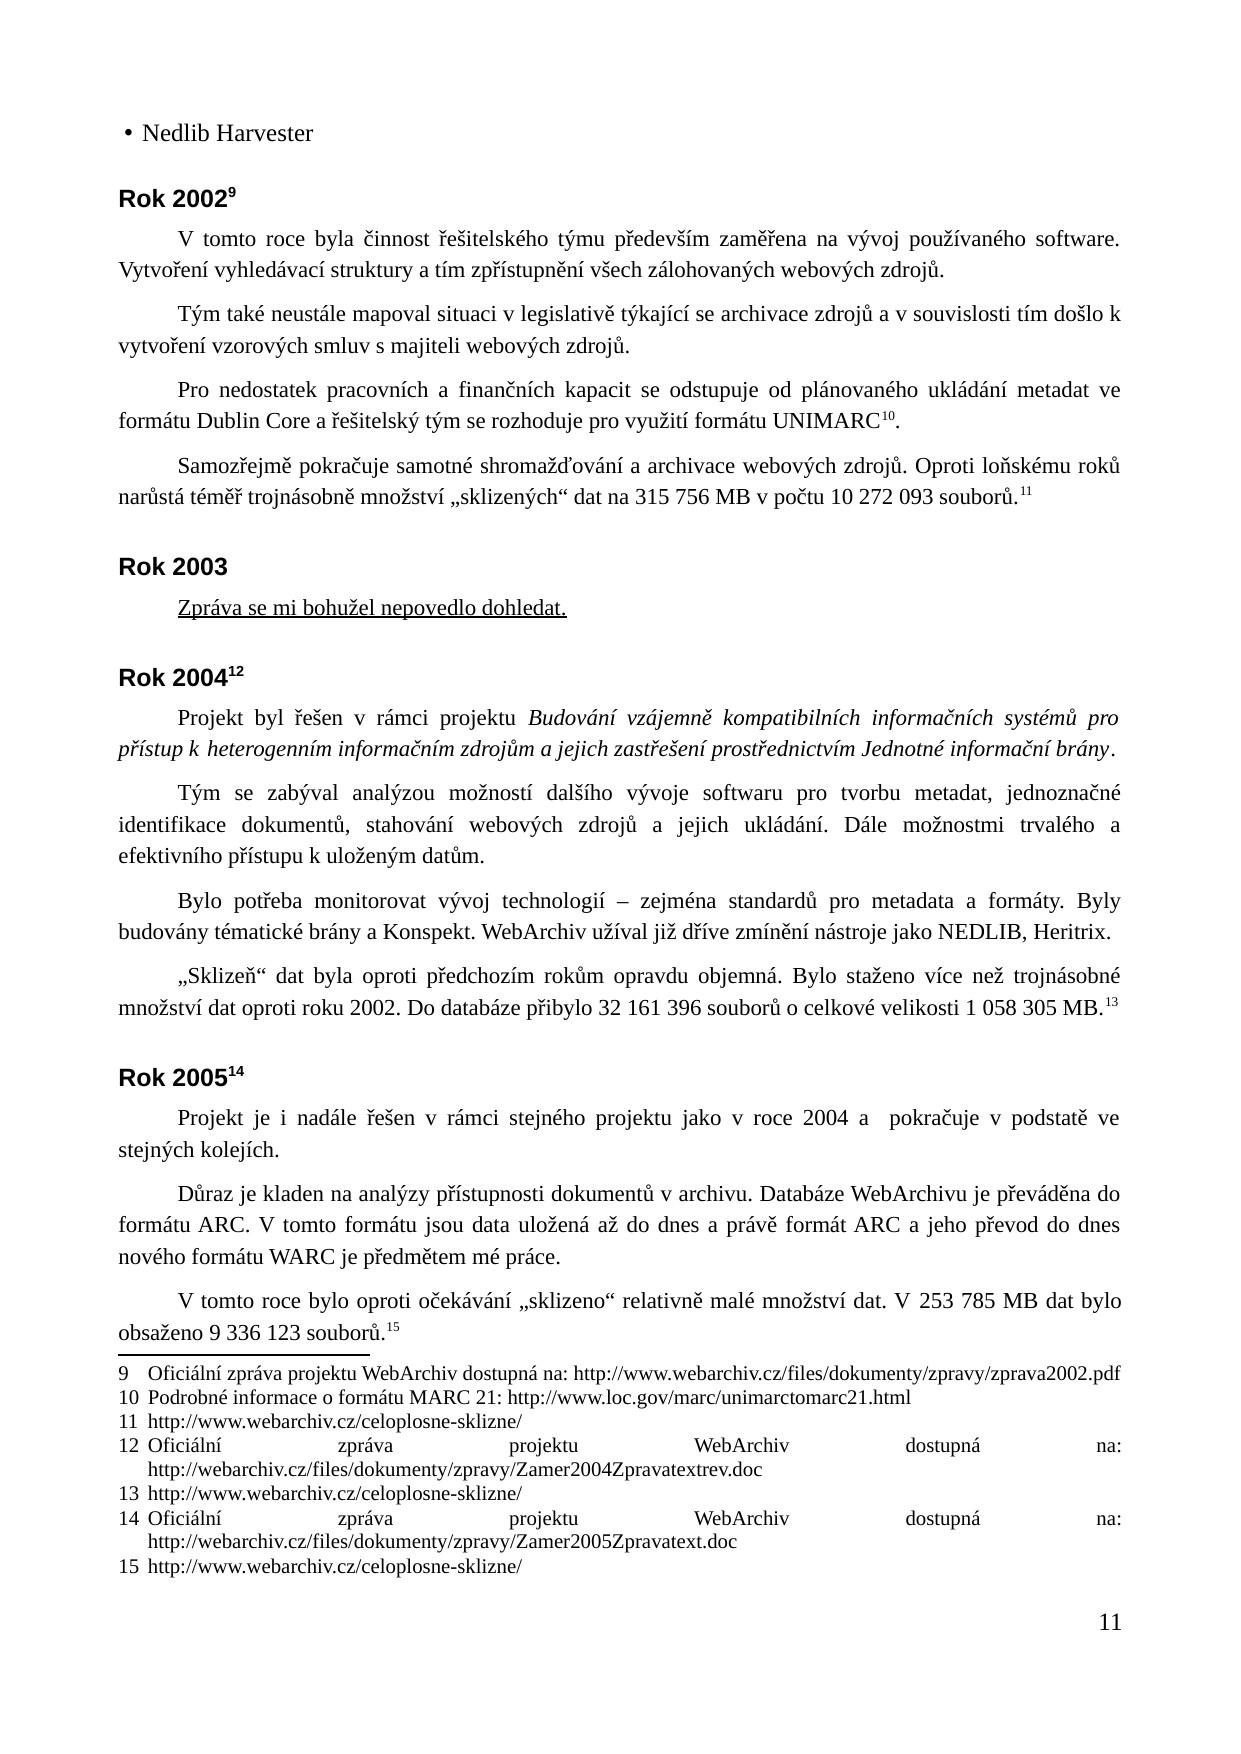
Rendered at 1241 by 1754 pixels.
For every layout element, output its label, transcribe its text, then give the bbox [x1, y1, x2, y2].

text Oficiální zpráva projektu WebArchiv dostupná na: http://webarchiv.cz/files/dokumenty/zpravy/Zamer2004Zpravatextrev.doc [118, 1433, 1122, 1481]
text „Sklizeň“ dat byla oproti předchozím rokům opravdu objemná. Bylo staženo více než trojnásobné množství dat oproti roku 2002. Do databáze přibylo 32 161 396 souborů o celkové velikosti 1 058 305 MB. [118, 962, 1122, 1020]
text Oficiální zpráva projektu WebArchiv dostupná na: http://www.webarchiv.cz/files/dokumenty/zpravy/zprava2002.pdf [118, 1361, 1122, 1385]
text V tomto roce bylo oproti očekávání „sklizeno“ relativně malé množství dat. V 253 785 MB dat bylo obsaženo 9 336 123 souborů. [118, 1287, 1122, 1345]
text http://www.webarchiv.cz/celoplosne-sklizne/ [118, 1553, 1122, 1578]
text V tomto roce byla činnost řešitelského týmu především zaměřena na vývoj používaného software. Vytvoření vyhledávací struktury a tím zpřístupnění všech zálohovaných webových zdrojů. [118, 225, 1122, 283]
subtitle Rok 2003 [118, 552, 1122, 581]
text Samozřejmě pokračuje samotné shromažďování a archivace webových zdrojů. Oproti loňskému roků narůstá téměř trojnásobně množství „sklizených“ dat na 315 756 MB v počtu 10 272 093 souborů. [118, 452, 1122, 509]
subtitle Rok 2004 [118, 663, 1122, 691]
subtitle Rok 2005 [118, 1063, 1122, 1092]
text Zpráva se mi bohužel nepovedlo dohledat. [118, 593, 1122, 620]
text Tým také neustále mapoval situaci v legislativě týkající se archivace zdrojů a v souvislosti tím došlo k vytvoření vzorových smluv s majiteli webových zdrojů. [118, 300, 1122, 358]
subtitle Rok 2002 [118, 183, 1122, 212]
text Projekt byl řešen v rámci projektu Budování vzájemně kompatibilních informačních systémů pro přístup k heterogenním informačním zdrojům a jejich zastřešení prostřednictvím Jednotné informační brány. [118, 704, 1122, 762]
text Pro nedostatek pracovních a finančních kapacit se odstupuje od plánovaného ukládání metadat ve formátu Dublin Core a řešitelský tým se rozhoduje pro využití formátu UNIMARC. [118, 376, 1122, 434]
list Nedlib Harvester [124, 118, 1122, 147]
text Oficiální zpráva projektu WebArchiv dostupná na: http://webarchiv.cz/files/dokumenty/zpravy/Zamer2005Zpravatext.doc [118, 1505, 1122, 1553]
text Důraz je kladen na analýzy přístupnosti dokumentů v archivu. Databáze WebArchivu je převáděna do formátu ARC. V tomto formátu jsou data uložená až do dnes a právě formát ARC a jeho převod do dnes nového formátu WARC je předmětem mé práce. [118, 1180, 1122, 1269]
text http://www.webarchiv.cz/celoplosne-sklizne/ [118, 1409, 1122, 1433]
text Bylo potřeba monitorovat vývoj technologií – zejména standardů pro metadata a formáty. Byly budovány tématické brány a Konspekt. WebArchiv užíval již dříve zmínění nástroje jako NEDLIB, Heritrix. [118, 887, 1122, 944]
text Podrobné informace o formátu MARC 21: http://www.loc.gov/marc/unimarctomarc21.html [118, 1385, 1122, 1409]
text Tým se zabýval analýzou možností dalšího vývoje softwaru pro tvorbu metadat, jednoznačné identifikace dokumentů, stahování webových zdrojů a jejich ukládání. Dále možnostmi trvalého a efektivního přístupu k uloženým datům. [118, 779, 1122, 869]
text http://www.webarchiv.cz/celoplosne-sklizne/ [118, 1481, 1122, 1505]
text Projekt je i nadále řešen v rámci stejného projektu jako v roce 2004 a pokračuje v podstatě ve stejných kolejích. [118, 1104, 1122, 1162]
